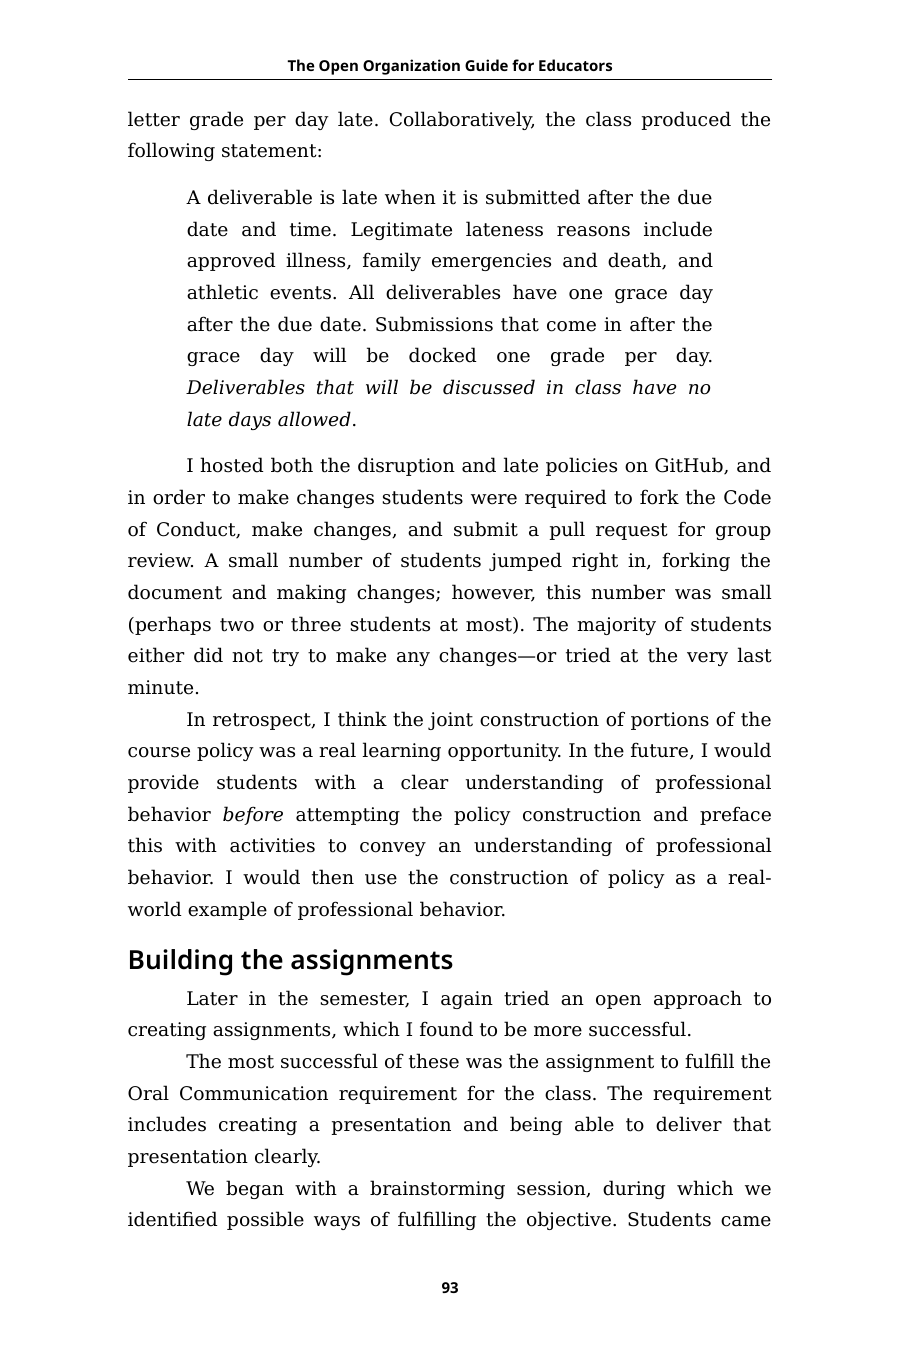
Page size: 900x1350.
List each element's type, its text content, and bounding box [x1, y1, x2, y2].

text Later in the semester, I again tried an open approach to creating assignments, which I found to be more successful. [127, 988, 772, 1041]
text A deliverable is late when it is submitted after the due date and time. Legitimate lateness reasons include approved illness, family emergencies and death, and athletic events. All deliverables have one grace day after the due date. Submissions that come in after the grace day will be docked one grade per day. Deliverables that will be discussed in class have no late days allowed. [187, 187, 713, 431]
text letter grade per day late. Collaboratively, the class produced the following statement: [127, 109, 772, 162]
text The most successful of these was the assignment to fulfill the Oral Communication requirement for the class. The requirement includes creating a presentation and being able to deliver that presentation clearly. [127, 1051, 772, 1168]
text In retrospect, I think the joint construction of portions of the course policy was a real learning opportunity. In the future, I would provide students with a clear understanding of professional behavior before attempting the policy construction and preface this with activities to convey an understanding of professional behavior. I would then use the construction of policy as a real-world example of professional behavior. [127, 709, 772, 921]
text We began with a brainstorming session, during which we identified possible ways of fulfilling the objective. Students came [127, 1178, 772, 1231]
subtitle Building the assignments [127, 945, 772, 975]
text I hosted both the disruption and late policies on GitHub, and in order to make changes students were required to fork the Code of Conduct, make changes, and submit a pull request for group review. A small number of students jumped right in, forking the document and making changes; however, this number was small (perhaps two or three students at most). The majority of students either did not try to make any changes—or tried at the very last minute. [127, 455, 772, 699]
